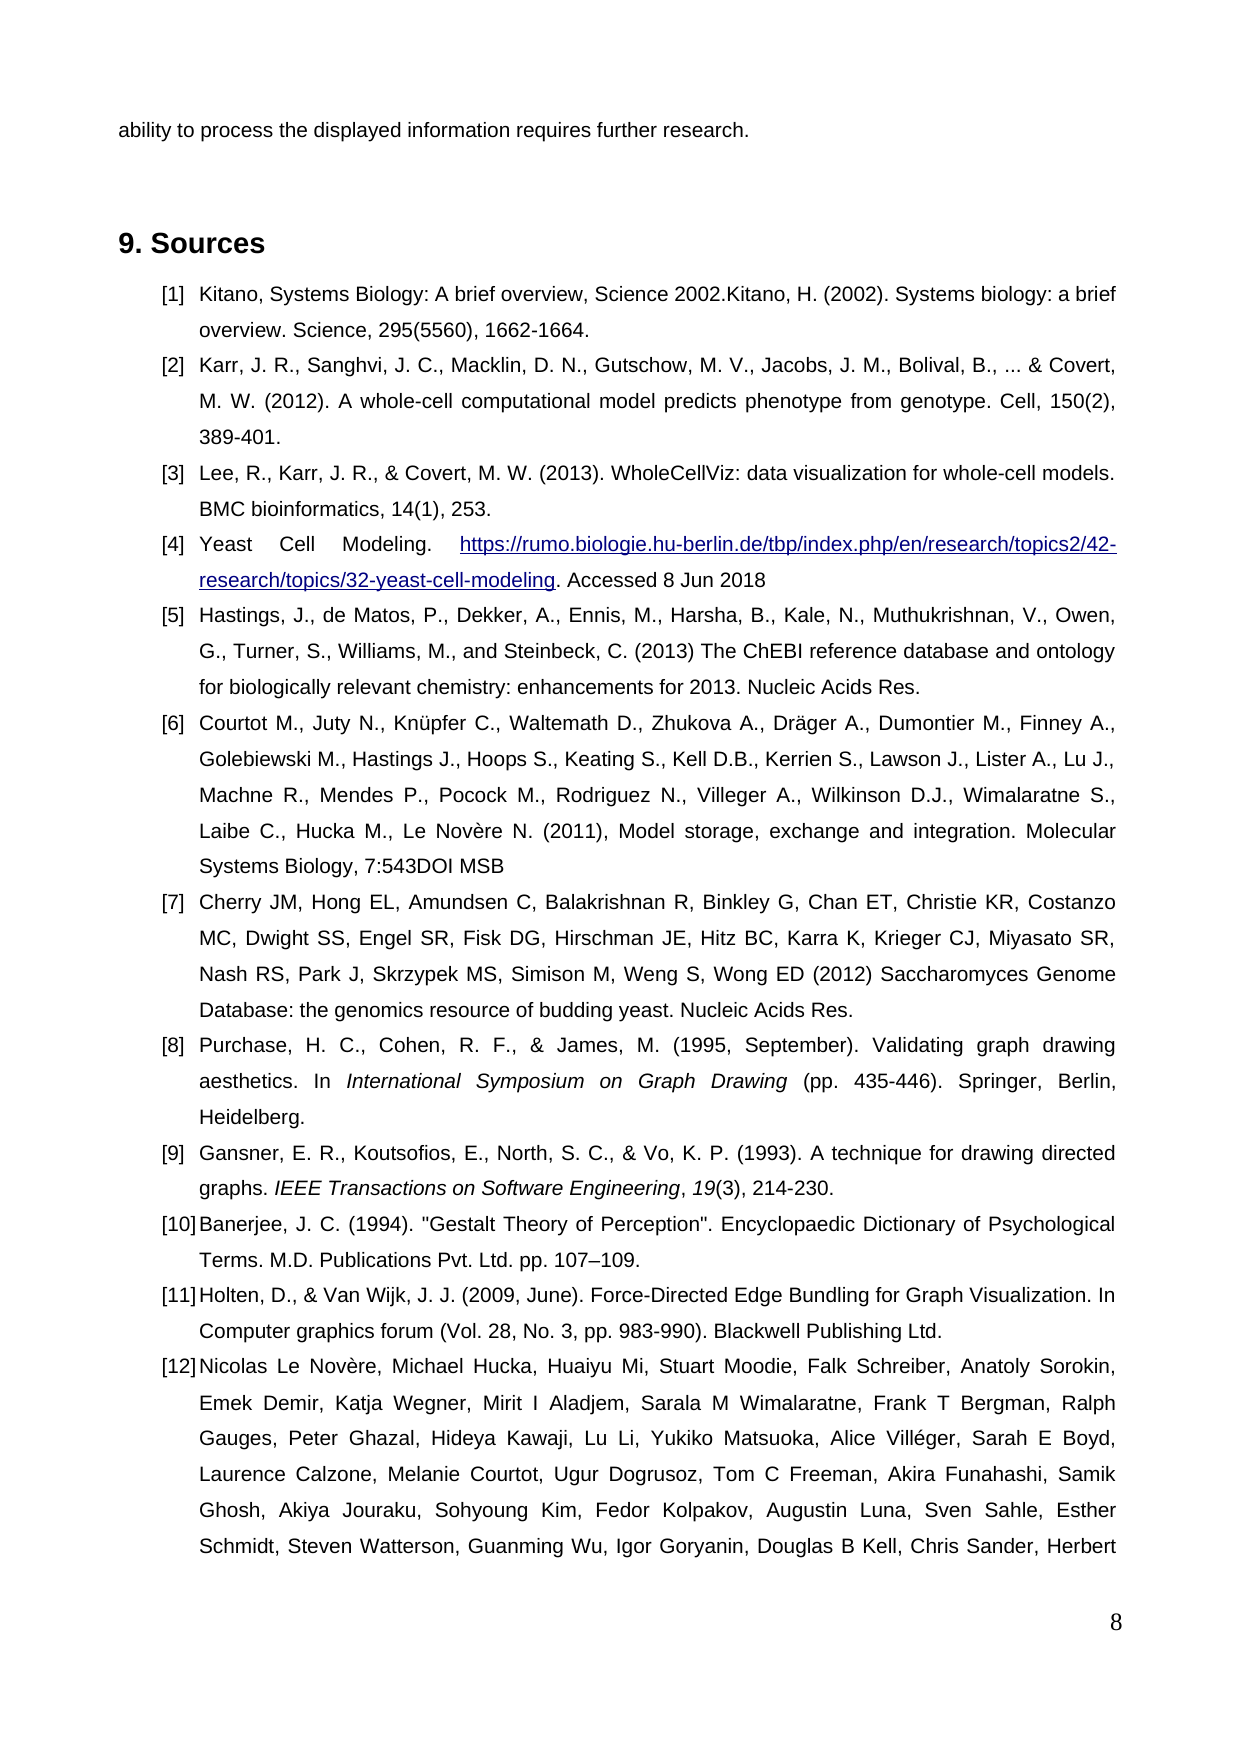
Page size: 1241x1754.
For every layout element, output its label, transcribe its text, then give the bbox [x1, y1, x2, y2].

table_cell Purchase, H. C., Cohen, R. F., & James, M. (1995, September). Validating graph drawing aesthetics. In International Symposium on Graph Drawing (pp. 435-446). Springer, Berlin, Heidelberg. [118, 1027, 1123, 1134]
table_cell Holten, D., & Van Wijk, J. J. (2009, June). Force‐Directed Edge Bundling for Graph Visualization. In Computer graphics forum (Vol. 28, No. 3, pp. 983-990). Blackwell Publishing Ltd. [118, 1277, 1123, 1349]
table_cell Nicolas Le Novère, Michael Hucka, Huaiyu Mi, Stuart Moodie, Falk Schreiber, Anatoly Sorokin, Emek Demir, Katja Wegner, Mirit I Aladjem, Sarala M Wimalaratne, Frank T Bergman, Ralph Gauges, Peter Ghazal, Hideya Kawaji, Lu Li, Yukiko Matsuoka, Alice Villéger, Sarah E Boyd, Laurence Calzone, Melanie Courtot, Ugur Dogrusoz, Tom C Freeman, Akira Funahashi, Samik Ghosh, Akiya Jouraku, Sohyoung Kim, Fedor Kolpakov, Augustin Luna, Sven Sahle, Esther Schmidt, Steven Watterson, Guanming Wu, Igor Goryanin, Douglas B Kell, Chris Sander, Herbert [118, 1349, 1123, 1564]
text ability to process the displayed information requires further research. [118, 118, 1122, 142]
table_cell Yeast Cell Modeling. https://rumo.biologie.hu-berlin.de/tbp/index.php/en/research/topics2/42-research/topics/32-yeast-cell-modeling. Accessed 8 Jun 2018 [118, 526, 1123, 598]
table_header Kitano, Systems Biology: A brief overview, Science 2002.Kitano, H. (2002). Systems biology: a brief overview. Science, 295(5560), 1662-1664. [118, 276, 1123, 348]
table_cell Hastings, J., de Matos, P., Dekker, A., Ennis, M., Harsha, B., Kale, N., Muthukrishnan, V., Owen, G., Turner, S., Williams, M., and Steinbeck, C. (2013) The ChEBI reference database and ontology for biologically relevant chemistry: enhancements for 2013. Nucleic Acids Res. [118, 598, 1123, 705]
text 9. Sources [118, 226, 1122, 259]
table_cell Courtot M., Juty N., Knüpfer C., Waltemath D., Zhukova A., Dräger A., Dumontier M., Finney A., Golebiewski M., Hastings J., Hoops S., Keating S., Kell D.B., Kerrien S., Lawson J., Lister A., Lu J., Machne R., Mendes P., Pocock M., Rodriguez N., Villeger A., Wilkinson D.J., Wimalaratne S., Laibe C., Hucka M., Le Novère N. (2011), Model storage, exchange and integration. Molecular Systems Biology, 7:543DOI MSB [118, 705, 1123, 884]
table_cell Banerjee, J. C. (1994). "Gestalt Theory of Perception". Encyclopaedic Dictionary of Psychological Terms. M.D. Publications Pvt. Ltd. pp. 107–109. [118, 1206, 1123, 1277]
table_cell Cherry JM, Hong EL, Amundsen C, Balakrishnan R, Binkley G, Chan ET, Christie KR, Costanzo MC, Dwight SS, Engel SR, Fisk DG, Hirschman JE, Hitz BC, Karra K, Krieger CJ, Miyasato SR, Nash RS, Park J, Skrzypek MS, Simison M, Weng S, Wong ED (2012) Saccharomyces Genome Database: the genomics resource of budding yeast. Nucleic Acids Res. [118, 884, 1123, 1027]
table_cell Lee, R., Karr, J. R., & Covert, M. W. (2013). WholeCellViz: data visualization for whole-cell models. BMC bioinformatics, 14(1), 253. [118, 455, 1123, 526]
table_cell Karr, J. R., Sanghvi, J. C., Macklin, D. N., Gutschow, M. V., Jacobs, J. M., Bolival, B., ... & Covert, M. W. (2012). A whole-cell computational model predicts phenotype from genotype. Cell, 150(2), 389-401. [118, 348, 1123, 455]
table_cell Gansner, E. R., Koutsofios, E., North, S. C., & Vo, K. P. (1993). A technique for drawing directed graphs. IEEE Transactions on Software Engineering, 19(3), 214-230. [118, 1135, 1123, 1206]
